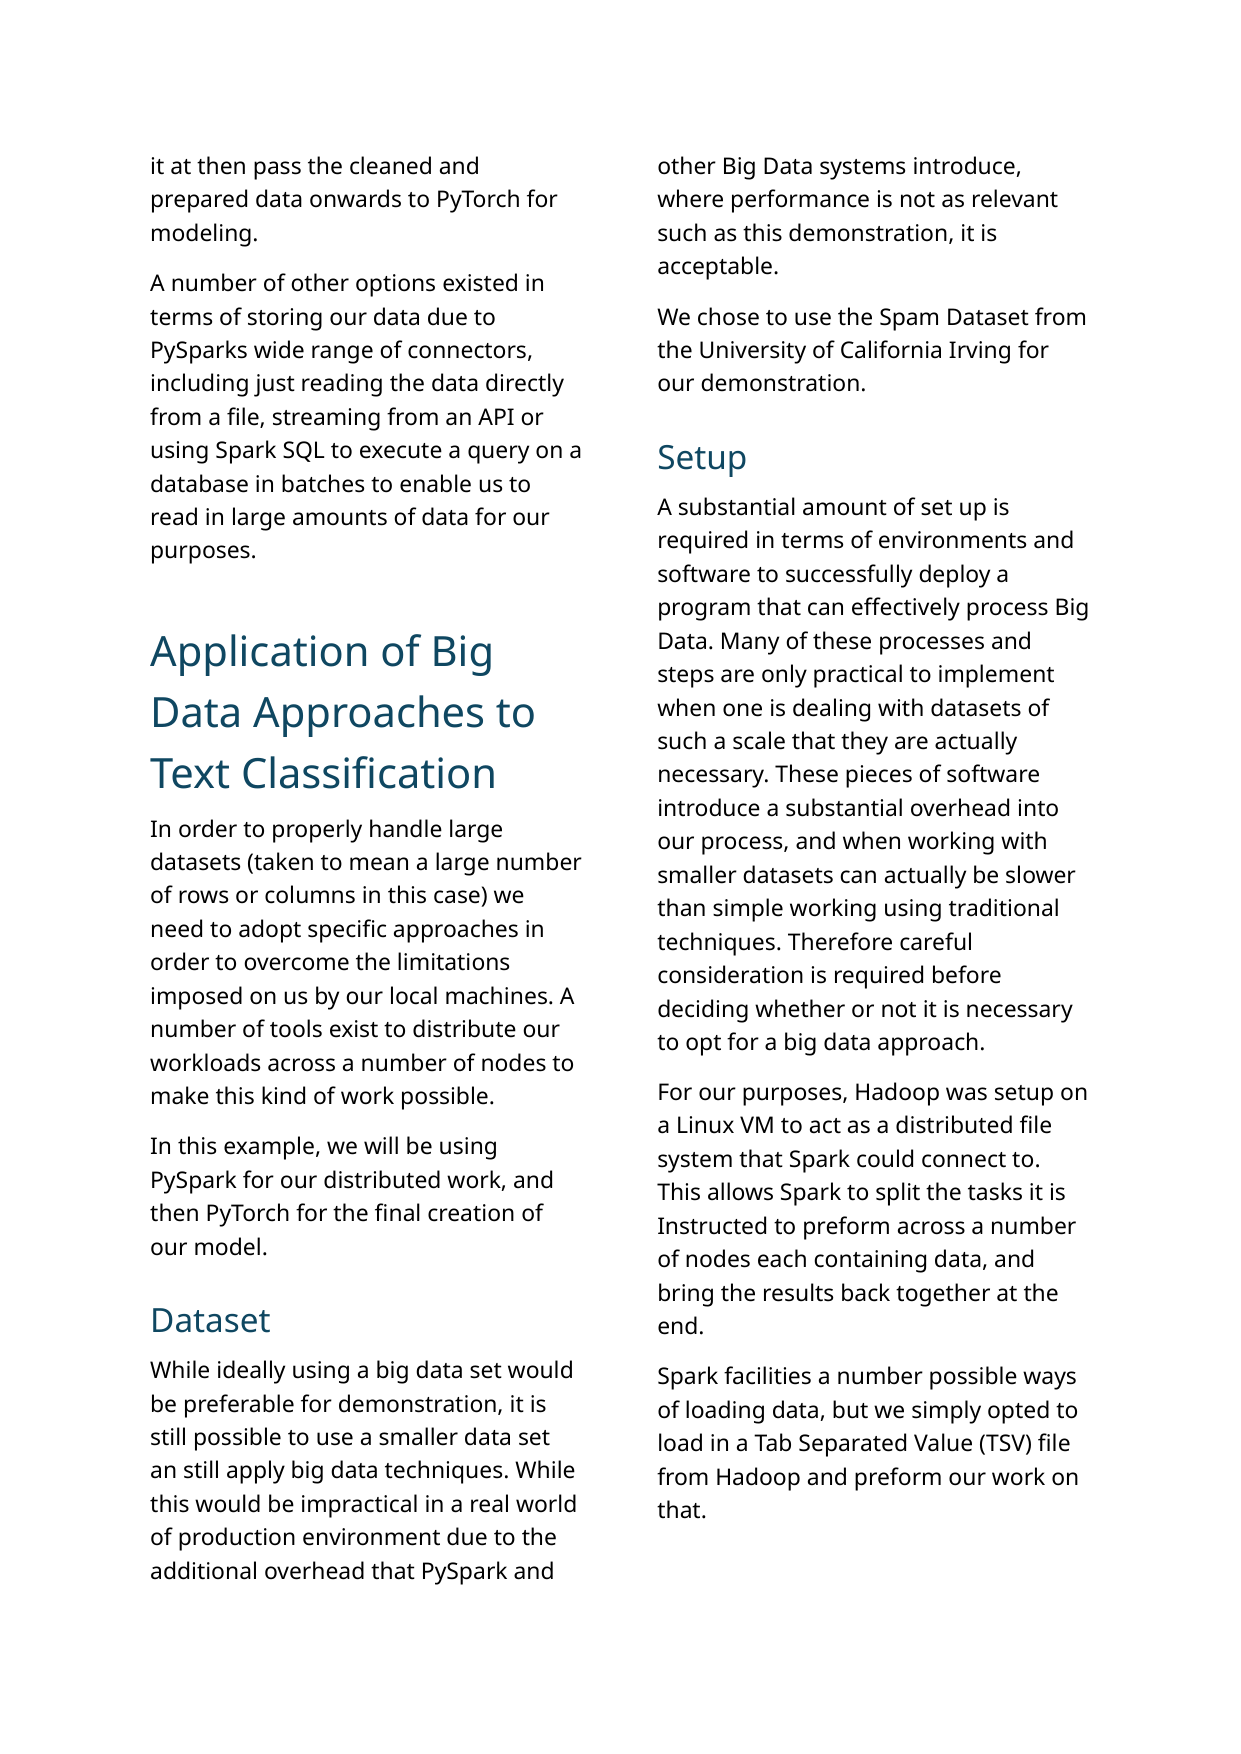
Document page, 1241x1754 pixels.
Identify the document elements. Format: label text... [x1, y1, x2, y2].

subtitle Setup [657, 434, 1090, 479]
text We chose to use the Spam Dataset from the University of California Irving for our demonstration. [657, 300, 1090, 398]
text In order to properly handle large datasets (taken to mean a large number of rows or columns in this case) we need to adopt specific approaches in order to overcome the limitations imposed on us by our local machines. A number of tools exist to distribute our workloads across a number of nodes to make this kind of work possible. [150, 813, 583, 1111]
text other Big Data systems introduce, where performance is not as relevant such as this demonstration, it is acceptable. [657, 150, 1090, 282]
text A substantial amount of set up is required in terms of environments and software to successfully deploy a program that can effectively process Big Data. Many of these processes and steps are only practical to implement when one is dealing with datasets of such a scale that they are actually necessary. These pieces of software introduce a substantial overhead into our process, and when working with smaller datasets can actually be slower than simple working using traditional techniques. Therefore careful consideration is required before deciding whether or not it is necessary to opt for a big data approach. [657, 491, 1090, 1057]
subtitle Dataset [150, 1297, 583, 1343]
subtitle Application of Big Data Approaches to Text Classification [150, 622, 583, 800]
text it at then pass the cleaned and prepared data onwards to PyTorch for modeling. [150, 150, 583, 248]
text Spark facilities a number possible ways of loading data, but we simply opted to load in a Tab Separated Value (TSV) file from Hadoop and preform our work on that. [657, 1360, 1090, 1525]
text While ideally using a big data set would be preferable for demonstration, it is still possible to use a smaller data set an still apply big data techniques. While this would be impractical in a real world of production environment due to the additional overhead that PySpark and [150, 1354, 583, 1586]
text In this example, we will be using PySpark for our distributed work, and then PyTorch for the final creation of our model. [150, 1130, 583, 1262]
text For our purposes, Hadoop was setup on a Linux VM to act as a distributed file system that Spark could connect to. This allows Spark to split the tasks it is Instructed to preform across a number of nodes each containing data, and bring the results back together at the end. [657, 1076, 1090, 1341]
text A number of other options existed in terms of storing our data due to PySparks wide range of connectors, including just reading the data directly from a file, streaming from an API or using Spark SQL to execute a query on a database in batches to enable us to read in large amounts of data for our purposes. [150, 267, 583, 566]
